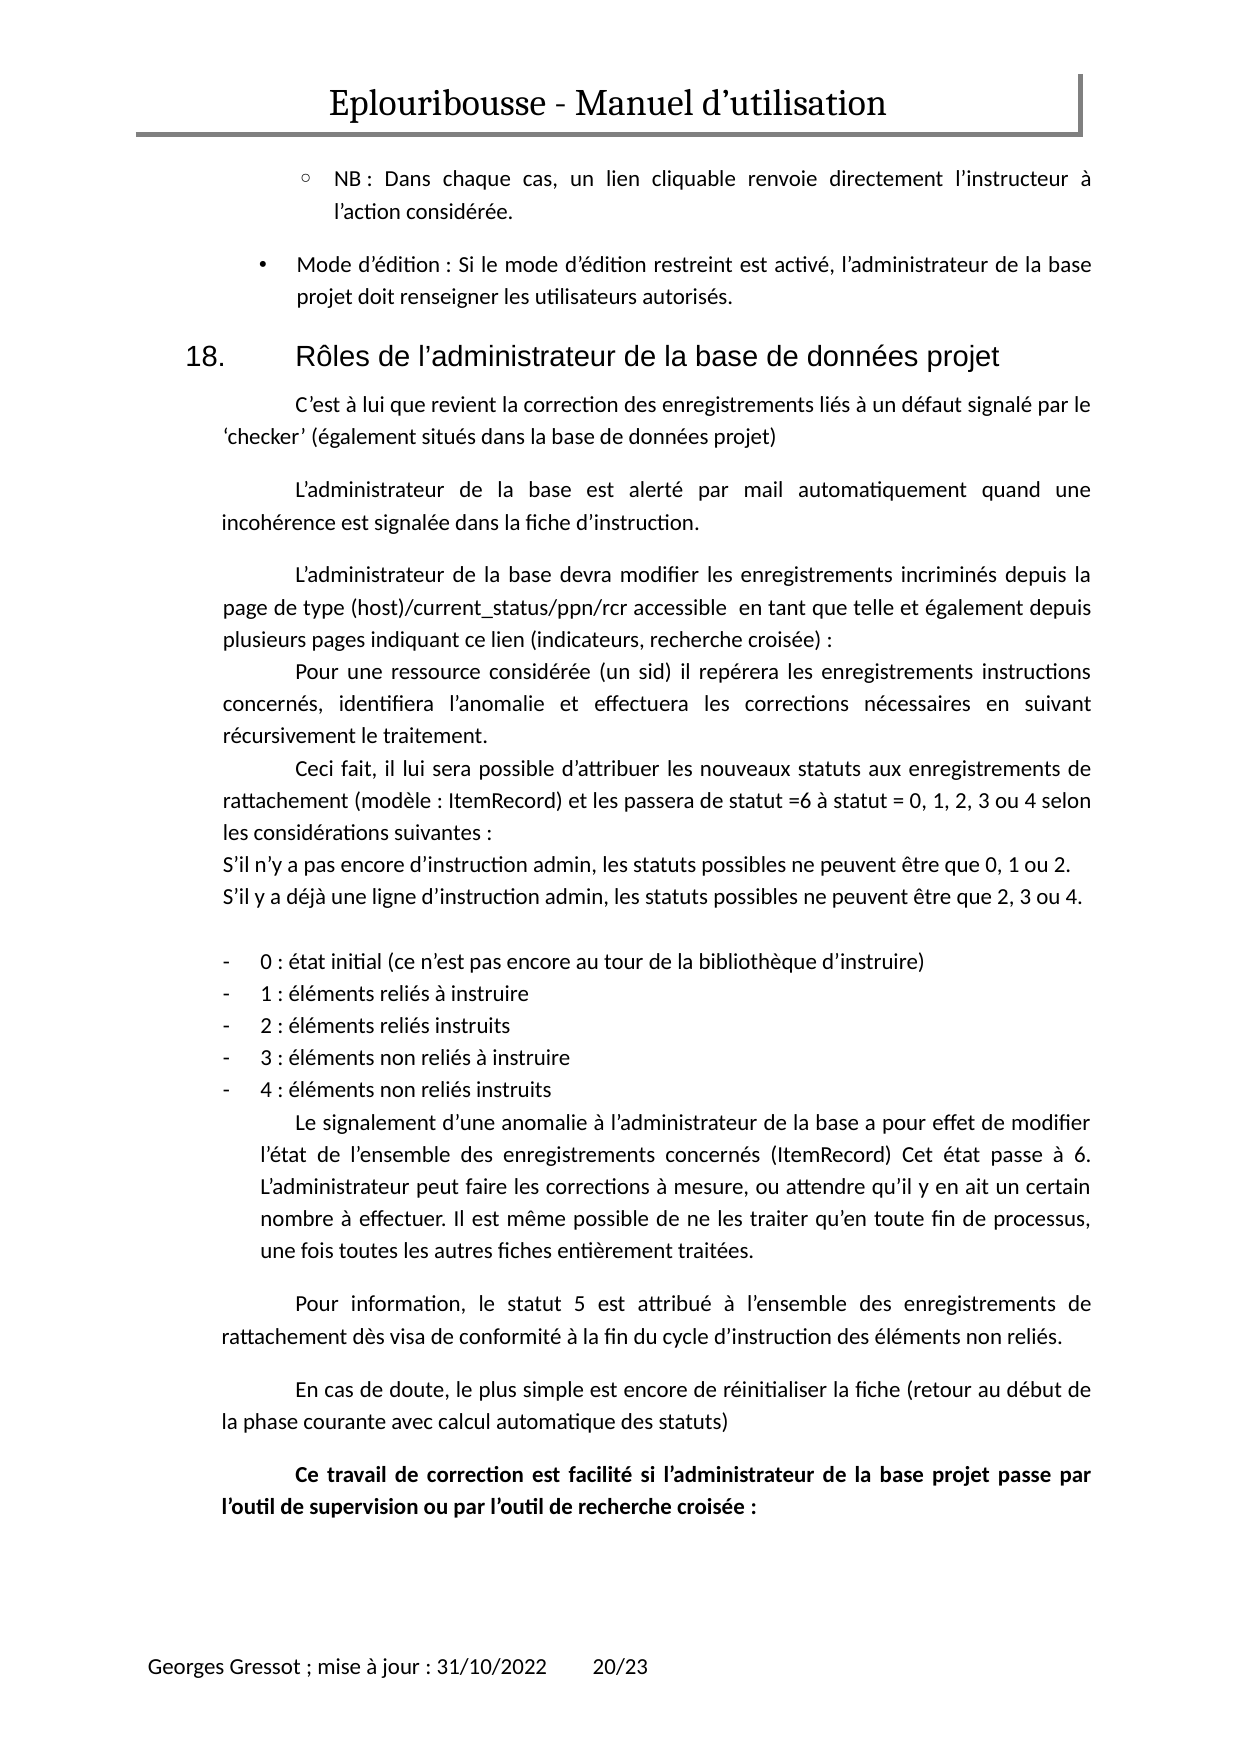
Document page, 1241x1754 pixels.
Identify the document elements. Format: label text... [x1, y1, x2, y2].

list L’administrateur de la base devra modifier les enregistrements incriminés depuis la page de type (host)/current_status/ppn/rcr accessible en tant que telle et également depuis plusieurs pages indiquant ce lien (indicateurs, recherche croisée) : [223, 561, 1093, 653]
list 2 : éléments reliés instruits [223, 1011, 1093, 1039]
list Pour une ressource considérée (un sid) il repérera les enregistrements instructions concernés, identifiera l’anomalie et effectuera les corrections nécessaires en suivant récursivement le traitement. [223, 657, 1093, 749]
text L’administrateur de la base est alerté par mail automatiquement quand une incohérence est signalée dans la fiche d’instruction. [221, 475, 1093, 536]
list 3 : éléments non reliés à instruire [223, 1043, 1093, 1071]
text En cas de doute, le plus simple est encore de réinitialiser la fiche (retour au début de la phase courante avec calcul automatique des statuts) [221, 1375, 1093, 1435]
list Ceci fait, il lui sera possible d’attribuer les nouveaux statuts aux enregistrements de rattachement (modèle : ItemRecord) et les passera de statut =6 à statut = 0, 1, 2, 3 ou 4 selon les considérations suivantes : [223, 754, 1093, 846]
list C’est à lui que revient la correction des enregistrements liés à un défaut signalé par le ‘checker’ (également situés dans la base de données projet) [223, 390, 1093, 450]
list S’il n’y a pas encore d’instruction admin, les statuts possibles ne peuvent être que 0, 1 ou 2. [223, 850, 1093, 878]
text Ce travail de correction est facilité si l’administrateur de la base projet passe par l’outil de supervision ou par l’outil de recherche croisée : [221, 1460, 1093, 1520]
list 4 : éléments non reliés instruits [223, 1076, 1093, 1104]
list NB : Dans chaque cas, un lien cliquable renvoie directement l’instructeur à l’action considérée. [296, 164, 1093, 225]
subtitle Rôles de l’administrateur de la base de données projet [185, 339, 1093, 373]
list 1 : éléments reliés à instruire [223, 979, 1093, 1007]
list Mode d’édition : Si le mode d’édition restreint est activé, l’administrateur de la base projet doit renseigner les utilisateurs autorisés. [259, 250, 1093, 310]
list 0 : état initial (ce n’est pas encore au tour de la bibliothèque d’instruire) [223, 947, 1093, 975]
text Pour information, le statut 5 est attribué à l’ensemble des enregistrements de rattachement dès visa de conformité à la fin du cycle d’instruction des éléments non reliés. [221, 1289, 1093, 1350]
list Le signalement d’une anomalie à l’administrateur de la base a pour effet de modifier l’état de l’ensemble des enregistrements concernés (ItemRecord) Cet état passe à 6. L’administrateur peut faire les corrections à mesure, ou attendre qu’il y en ait un certain nombre à effectuer. Il est même possible de ne les traiter qu’en toute fin de processus, une fois toutes les autres fiches entièrement traitées. [260, 1108, 1093, 1264]
list S’il y a déjà une ligne d’instruction admin, les statuts possibles ne peuvent être que 2, 3 ou 4. [223, 882, 1093, 911]
